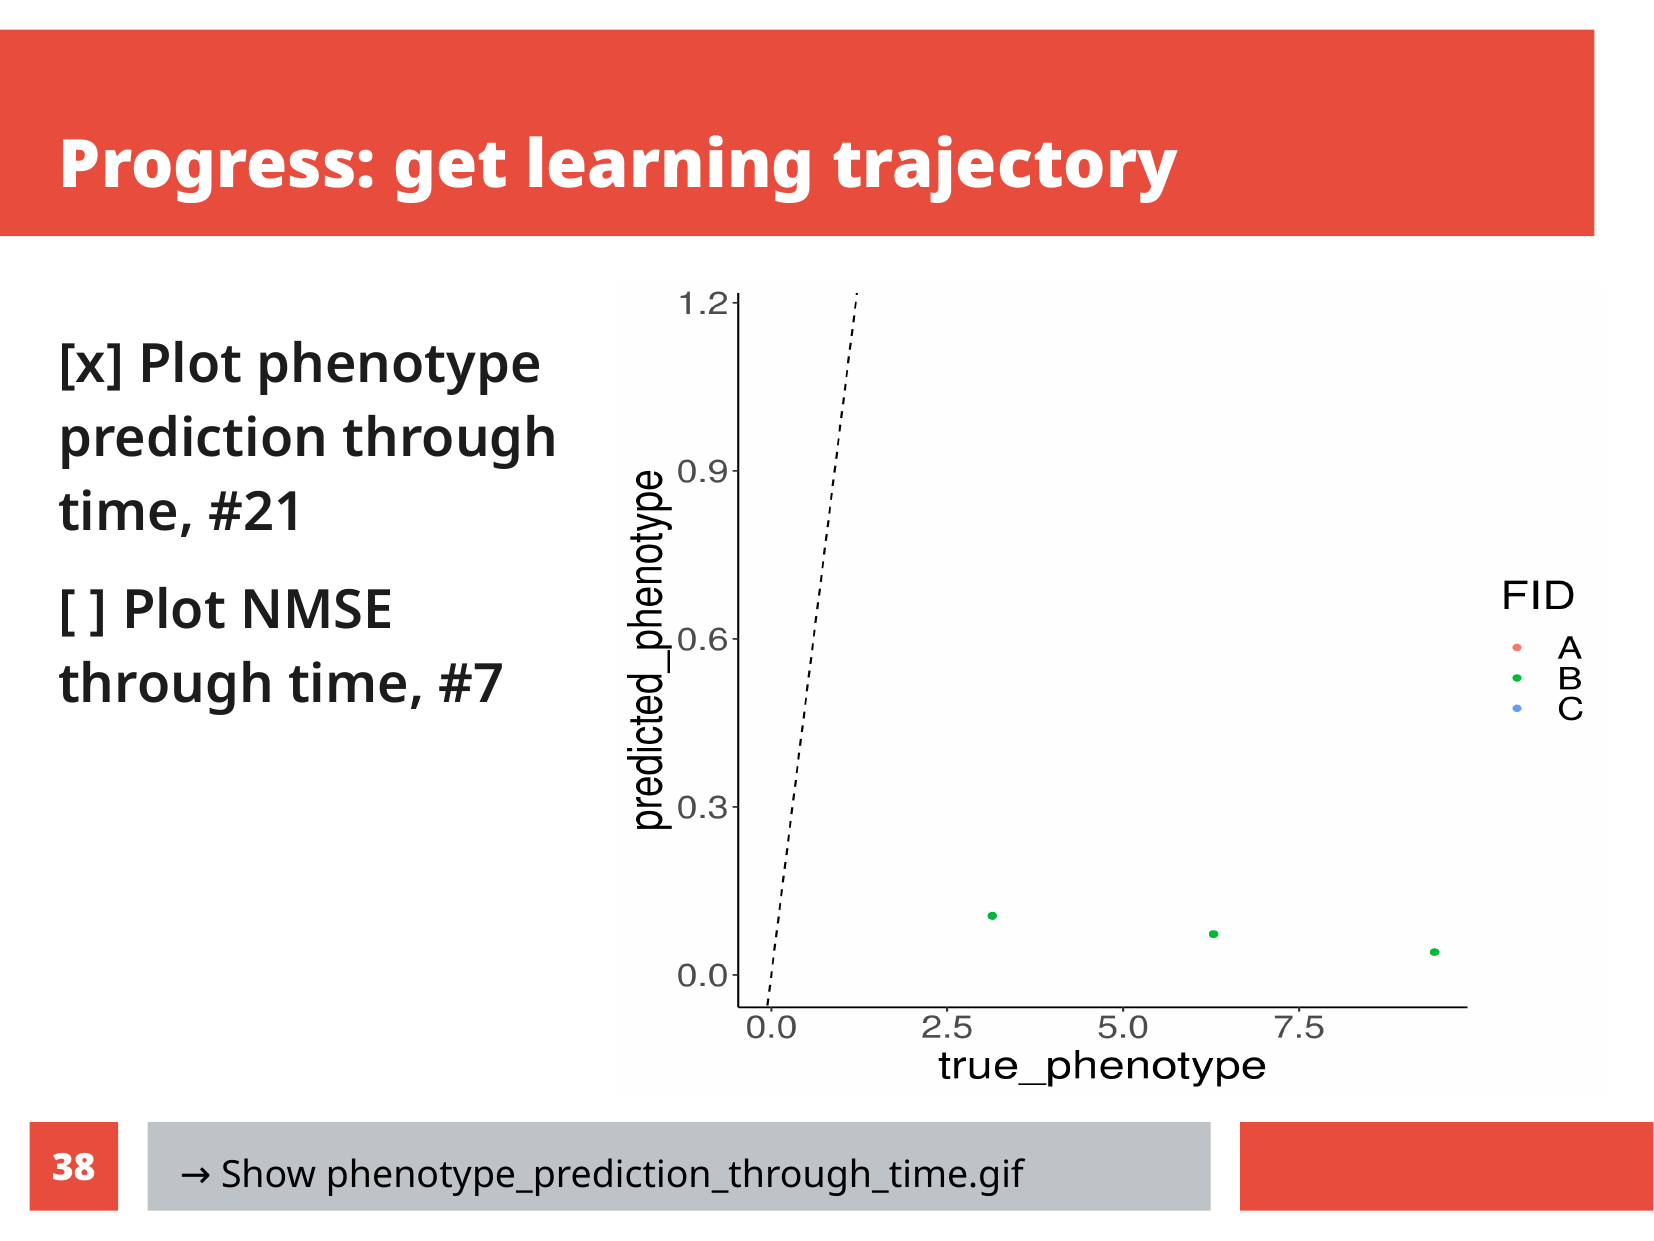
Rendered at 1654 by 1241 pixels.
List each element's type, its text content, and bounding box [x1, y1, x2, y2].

list [x] Plot phenotype prediction through time, #21 [ ] Plot NMSE through time, #7 [58, 324, 586, 1021]
title Progress: get learning trajectory [59, 59, 1595, 207]
picture [616, 284, 1606, 1096]
text_box → Show phenotype_prediction_through_time.gif [165, 1140, 1089, 1199]
